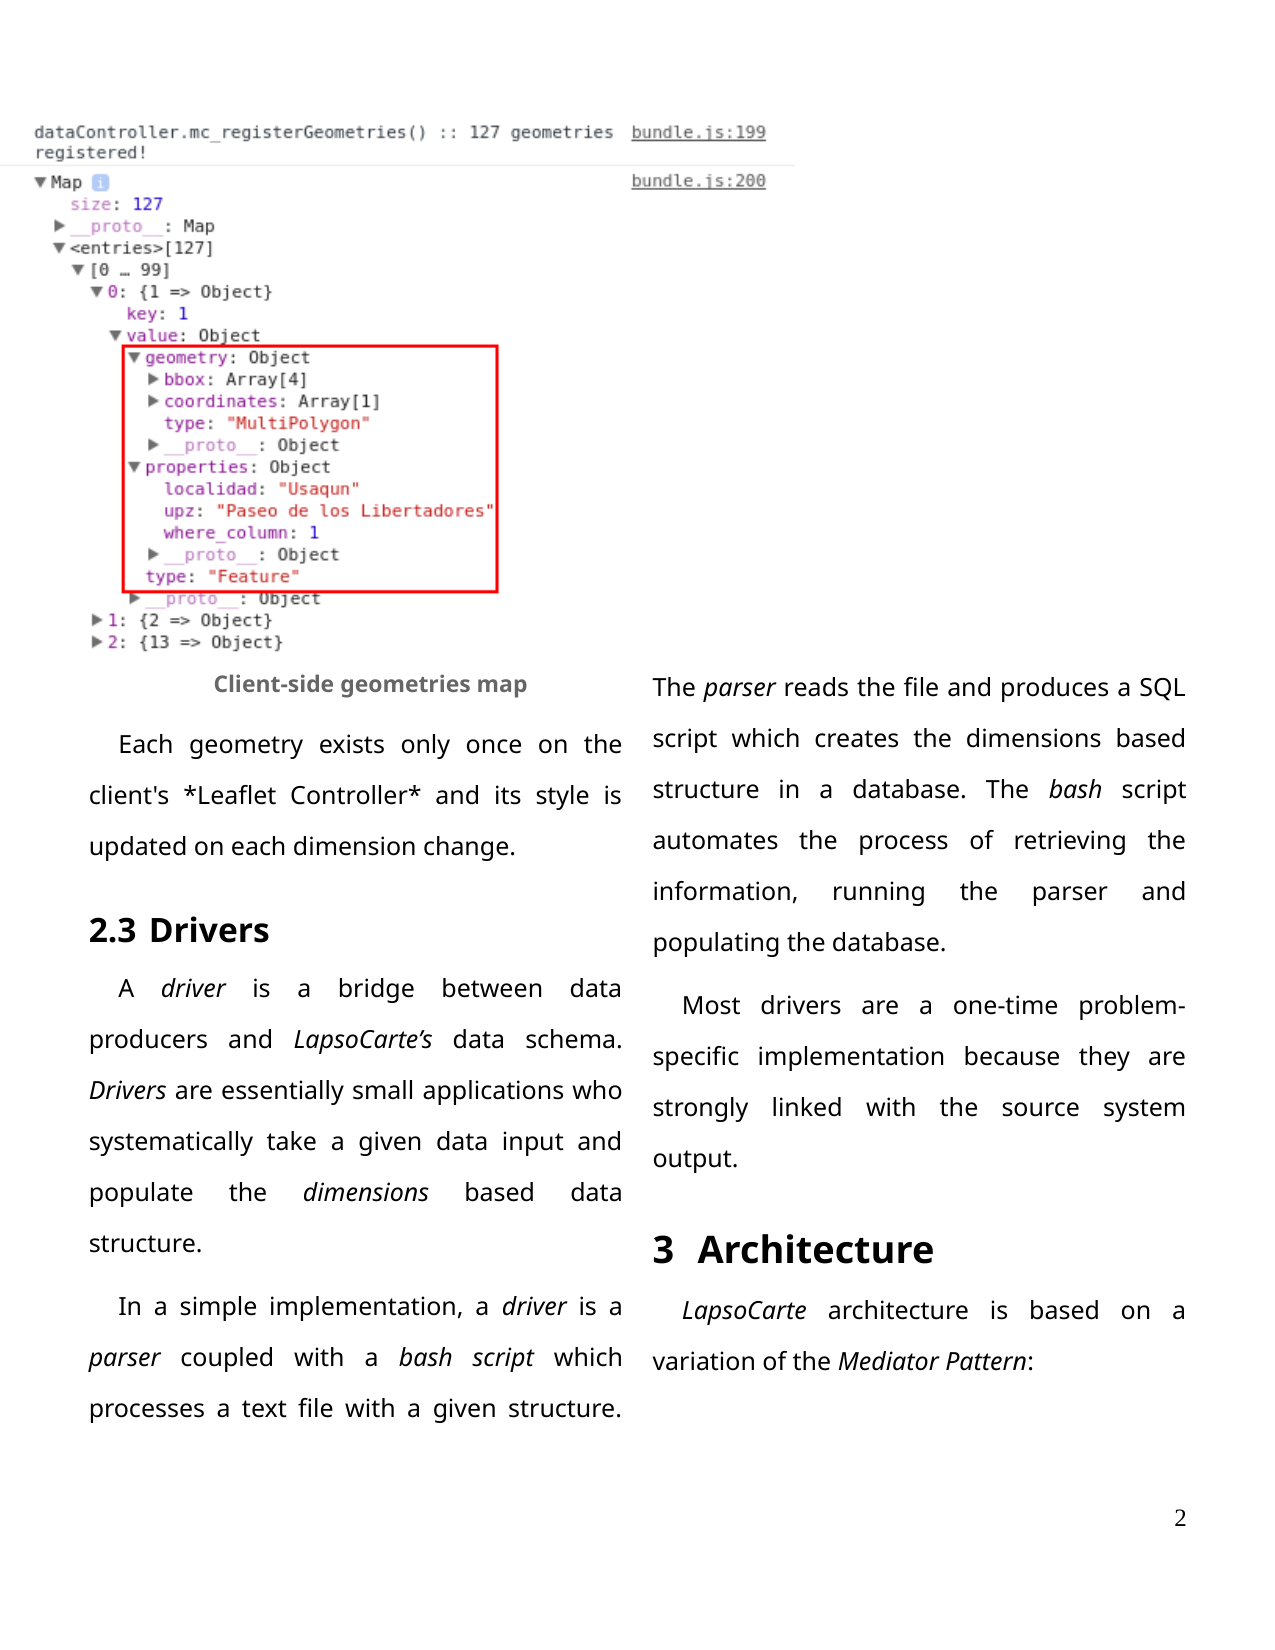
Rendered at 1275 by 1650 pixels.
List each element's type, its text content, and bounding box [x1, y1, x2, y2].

text A driver is a bridge between data producers and LapsoCarte’s data schema. Drivers are essentially small applications who systematically take a given data input and populate the dimensions based data structure. [88, 971, 623, 1260]
text Each geometry exists only once on the client's *Leaflet Controller* and its style is updated on each dimension change. [88, 727, 623, 863]
text Most drivers are a one-time problem-specific implementation because they are strongly linked with the source system output. [652, 988, 1186, 1175]
text The parser reads the file and produces a SQL script which creates the dimensions based structure in a database. The bash script automates the process of retrieving the information, running the parser and populating the database. [652, 118, 1186, 959]
text LapsoCarte architecture is based on a variation of the Mediator Pattern: [652, 1293, 1186, 1378]
subtitle Architecture [652, 1223, 1186, 1274]
subtitle Drivers [88, 907, 623, 952]
text In a simple implementation, a driver is a parser coupled with a bash script which processes a text file with a given structure. [88, 1289, 623, 1425]
text Client-side geometries map [88, 653, 623, 699]
picture [0, 118, 796, 653]
